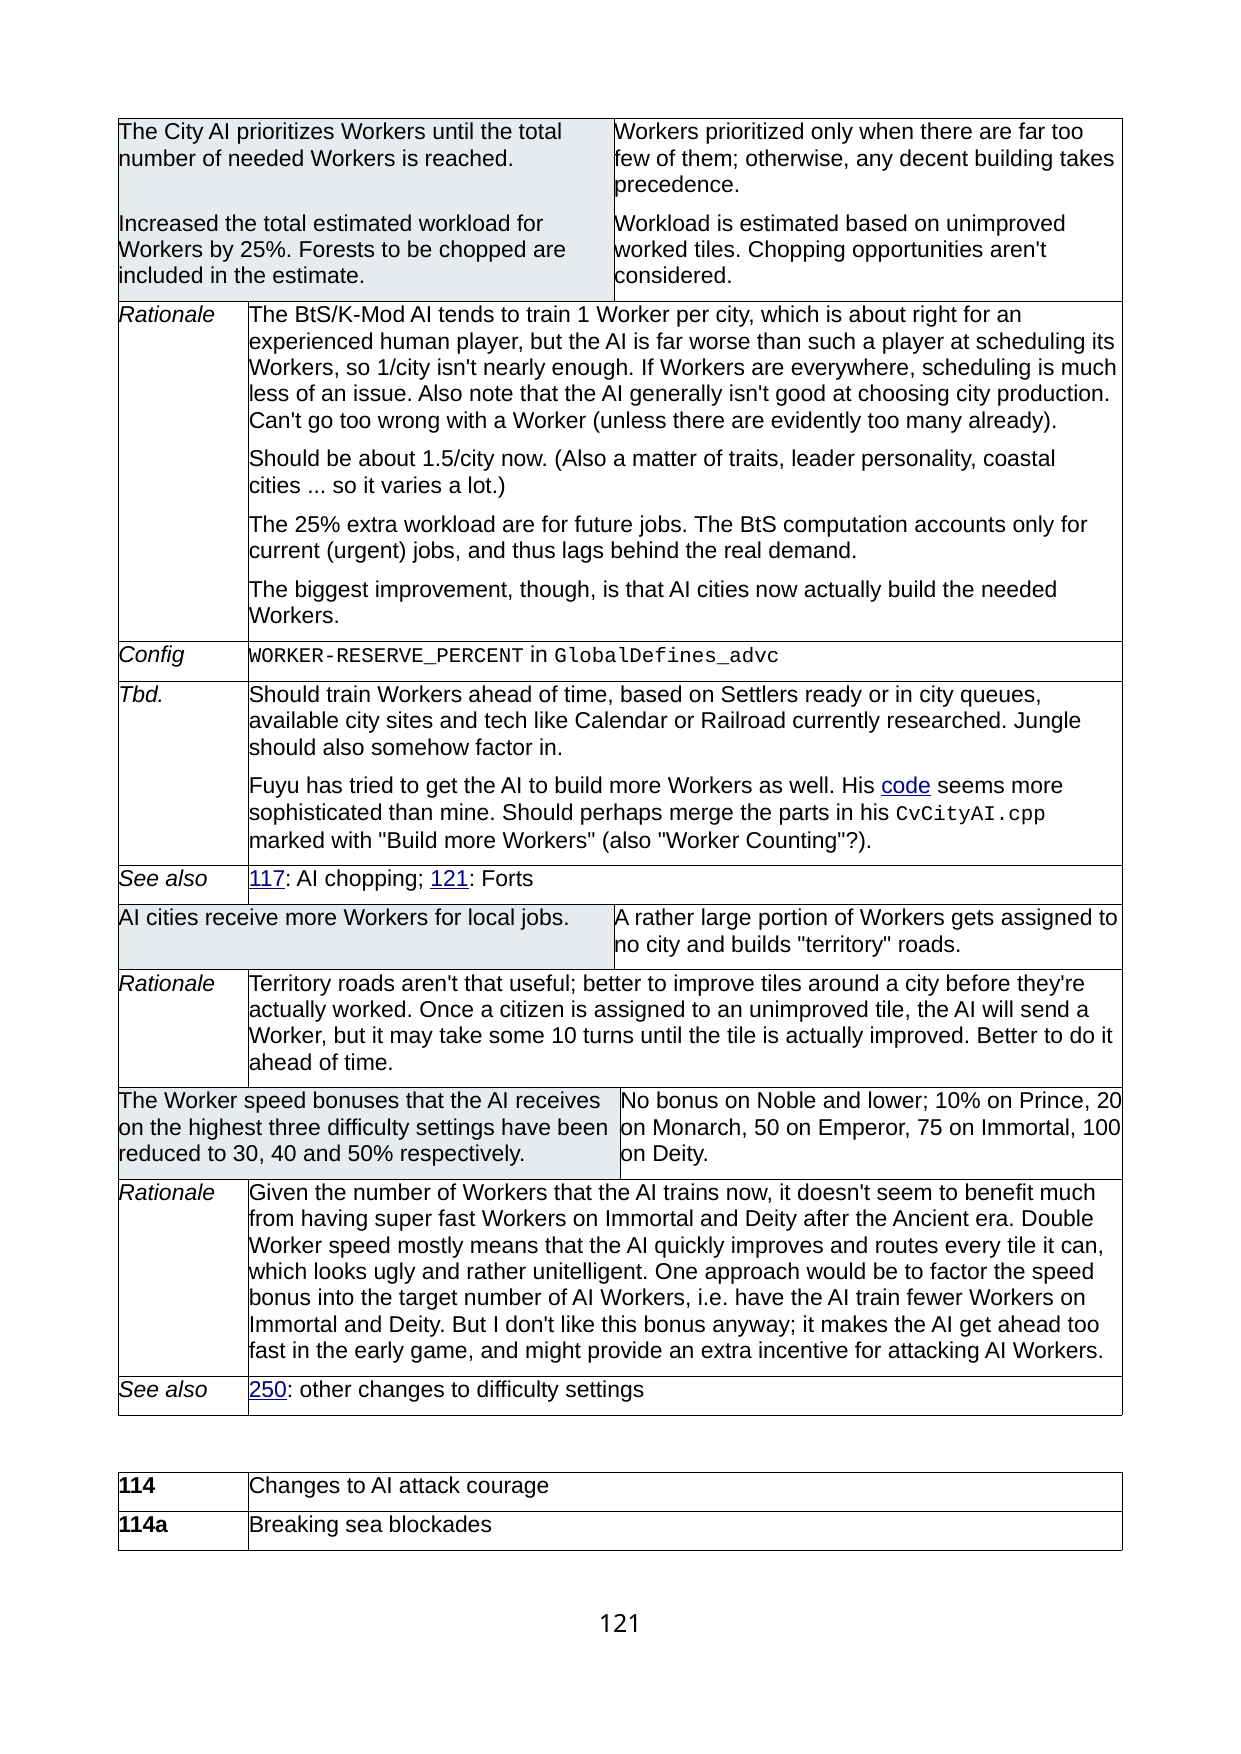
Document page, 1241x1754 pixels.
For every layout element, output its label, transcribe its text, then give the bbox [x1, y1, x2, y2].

table_cell The BtS/K-Mod AI tends to train 1 Worker per city, which is about right for an experienced human player, but the AI is far worse than such a player at scheduling its Workers, so 1/city isn't nearly enough. If Workers are everywhere, scheduling is much less of an issue. Also note that the AI generally isn't good at choosing city production. Can't go too wrong with a Worker (unless there are evidently too many already). Should be about 1.5/city now. (Also a matter of traits, leader personality, coastal cities ... so it varies a lot.) The 25% extra workload are for future jobs. The BtS computation accounts only for current (urgent) jobs, and thus lags behind the real demand. The biggest improvement, though, is that AI cities now actually build the needed Workers. [249, 302, 1122, 641]
table_cell See also [119, 866, 248, 904]
table_cell Breaking sea blockades [249, 1512, 1122, 1550]
table_cell Rationale [119, 1180, 248, 1376]
table_cell The City AI prioritizes Workers until the total number of needed Workers is reached. Increased the total estimated workload for Workers by 25%. Forests to be chopped are included in the estimate. [119, 119, 614, 301]
table_cell Should train Workers ahead of time, based on Settlers ready or in city queues, available city sites and tech like Calendar or Railroad currently researched. Jungle should also somehow factor in. Fuyu has tried to get the AI to build more Workers as well. His code seems more sophisticated than mine. Should perhaps merge the parts in his CvCityAI.cpp marked with "Build more Workers" (also "Worker Counting"?). [249, 682, 1122, 865]
table_cell WORKER-RESERVE_PERCENT in GlobalDefines_advc [249, 642, 1122, 681]
table_cell See also [119, 1377, 248, 1415]
table_cell Given the number of Workers that the AI trains now, it doesn't seem to benefit much from having super fast Workers on Immortal and Deity after the Ancient era. Double Worker speed mostly means that the AI quickly improves and routes every tile it can, which looks ugly and rather unitelligent. One approach would be to factor the speed bonus into the target number of AI Workers, i.e. have the AI train fewer Workers on Immortal and Deity. But I don't like this bonus anyway; it makes the AI get ahead too fast in the early game, and might provide an extra incentive for attacking AI Workers. [249, 1180, 1122, 1376]
table_cell Workers prioritized only when there are far too few of them; otherwise, any decent building takes precedence. Workload is estimated based on unimproved worked tiles. Chopping opportunities aren't considered. [615, 119, 1122, 301]
table_cell Tbd. [119, 682, 248, 865]
table_cell Rationale [119, 970, 248, 1087]
table_cell Rationale [119, 302, 248, 641]
table_header 114 [119, 1473, 248, 1511]
table_cell 250: other changes to difficulty settings [249, 1377, 1122, 1415]
table_cell The Worker speed bonuses that the AI receives on the highest three difficulty settings have been reduced to 30, 40 and 50% respectively. [119, 1088, 620, 1179]
table_cell A rather large portion of Workers gets assigned to no city and builds "territory" roads. [615, 905, 1122, 969]
table_cell 114a [119, 1512, 248, 1550]
table_cell Config [119, 642, 248, 681]
table_cell Territory roads aren't that useful; better to improve tiles around a city before they're actually worked. Once a citizen is assigned to an unimproved tile, the AI will send a Worker, but it may take some 10 turns until the tile is actually improved. Better to do it ahead of time. [249, 970, 1122, 1087]
table_header Changes to AI attack courage [249, 1473, 1122, 1511]
table_cell AI cities receive more Workers for local jobs. [119, 905, 614, 969]
table_cell 117: AI chopping; 121: Forts [249, 866, 1122, 904]
table_cell No bonus on Noble and lower; 10% on Prince, 20 on Monarch, 50 on Emperor, 75 on Immortal, 100 on Deity. [621, 1088, 1122, 1179]
